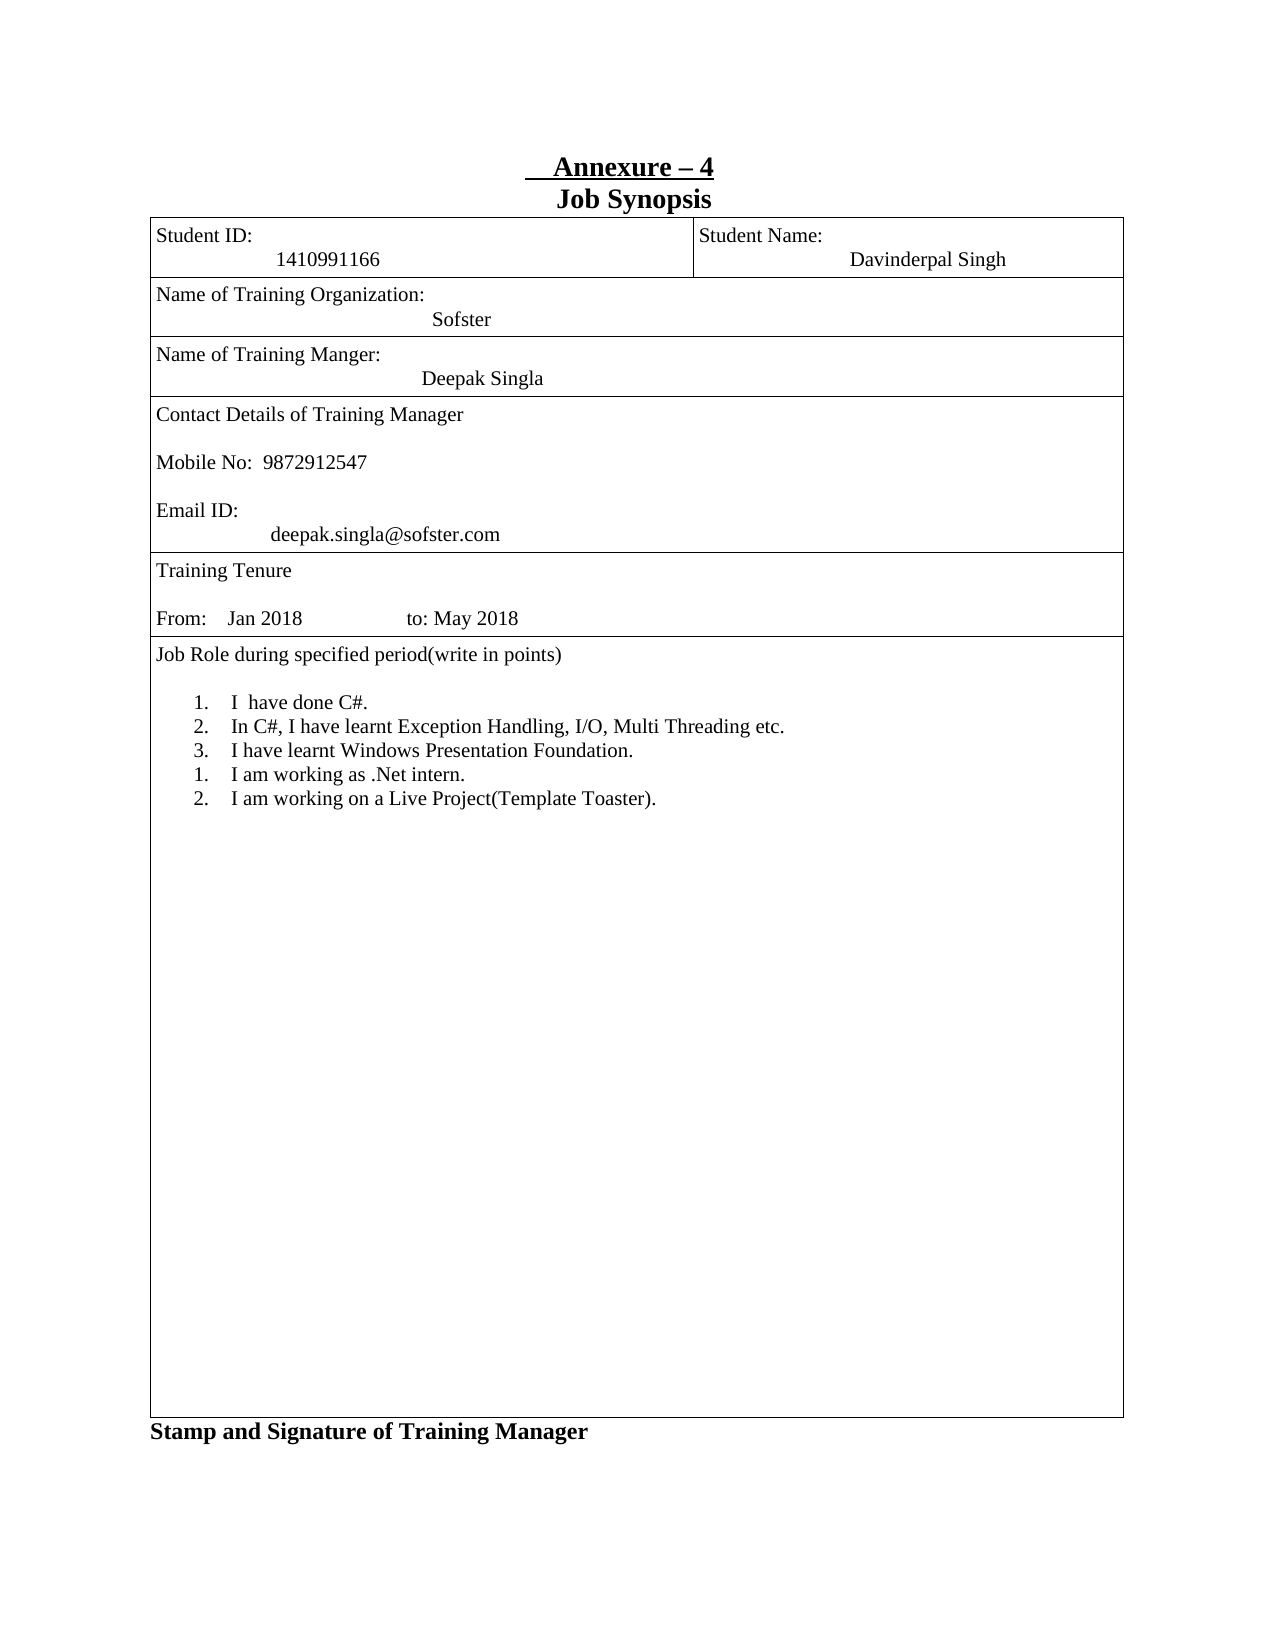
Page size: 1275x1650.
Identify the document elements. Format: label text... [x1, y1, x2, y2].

table_cell Name of Training Organization: Sofster [151, 278, 1123, 336]
text Job Synopsis [150, 182, 1125, 215]
table_cell Job Role during specified period(write in points) I have done C#. In C#, I have learnt Exception Handling, I/O, Multi Threading etc. I have learnt Windows Presentation Foundation. I am working as .Net intern. I am working on a Live Project(Template Toaster). [151, 637, 1123, 1417]
table_header Student ID: 1410991166 [151, 218, 693, 277]
text Annexure – 4 [450, 150, 1125, 182]
table_header Student Name: Davinderpal Singh [694, 218, 1123, 277]
text Stamp and Signature of Training Manager [150, 1417, 1125, 1445]
table_cell Training Tenure From: Jan 2018 to: May 2018 [151, 553, 1123, 636]
table_cell Name of Training Manger: Deepak Singla [151, 337, 1123, 396]
table_cell Contact Details of Training Manager Mobile No: 9872912547 Email ID: deepak.singla@sofster.com [151, 397, 1123, 552]
